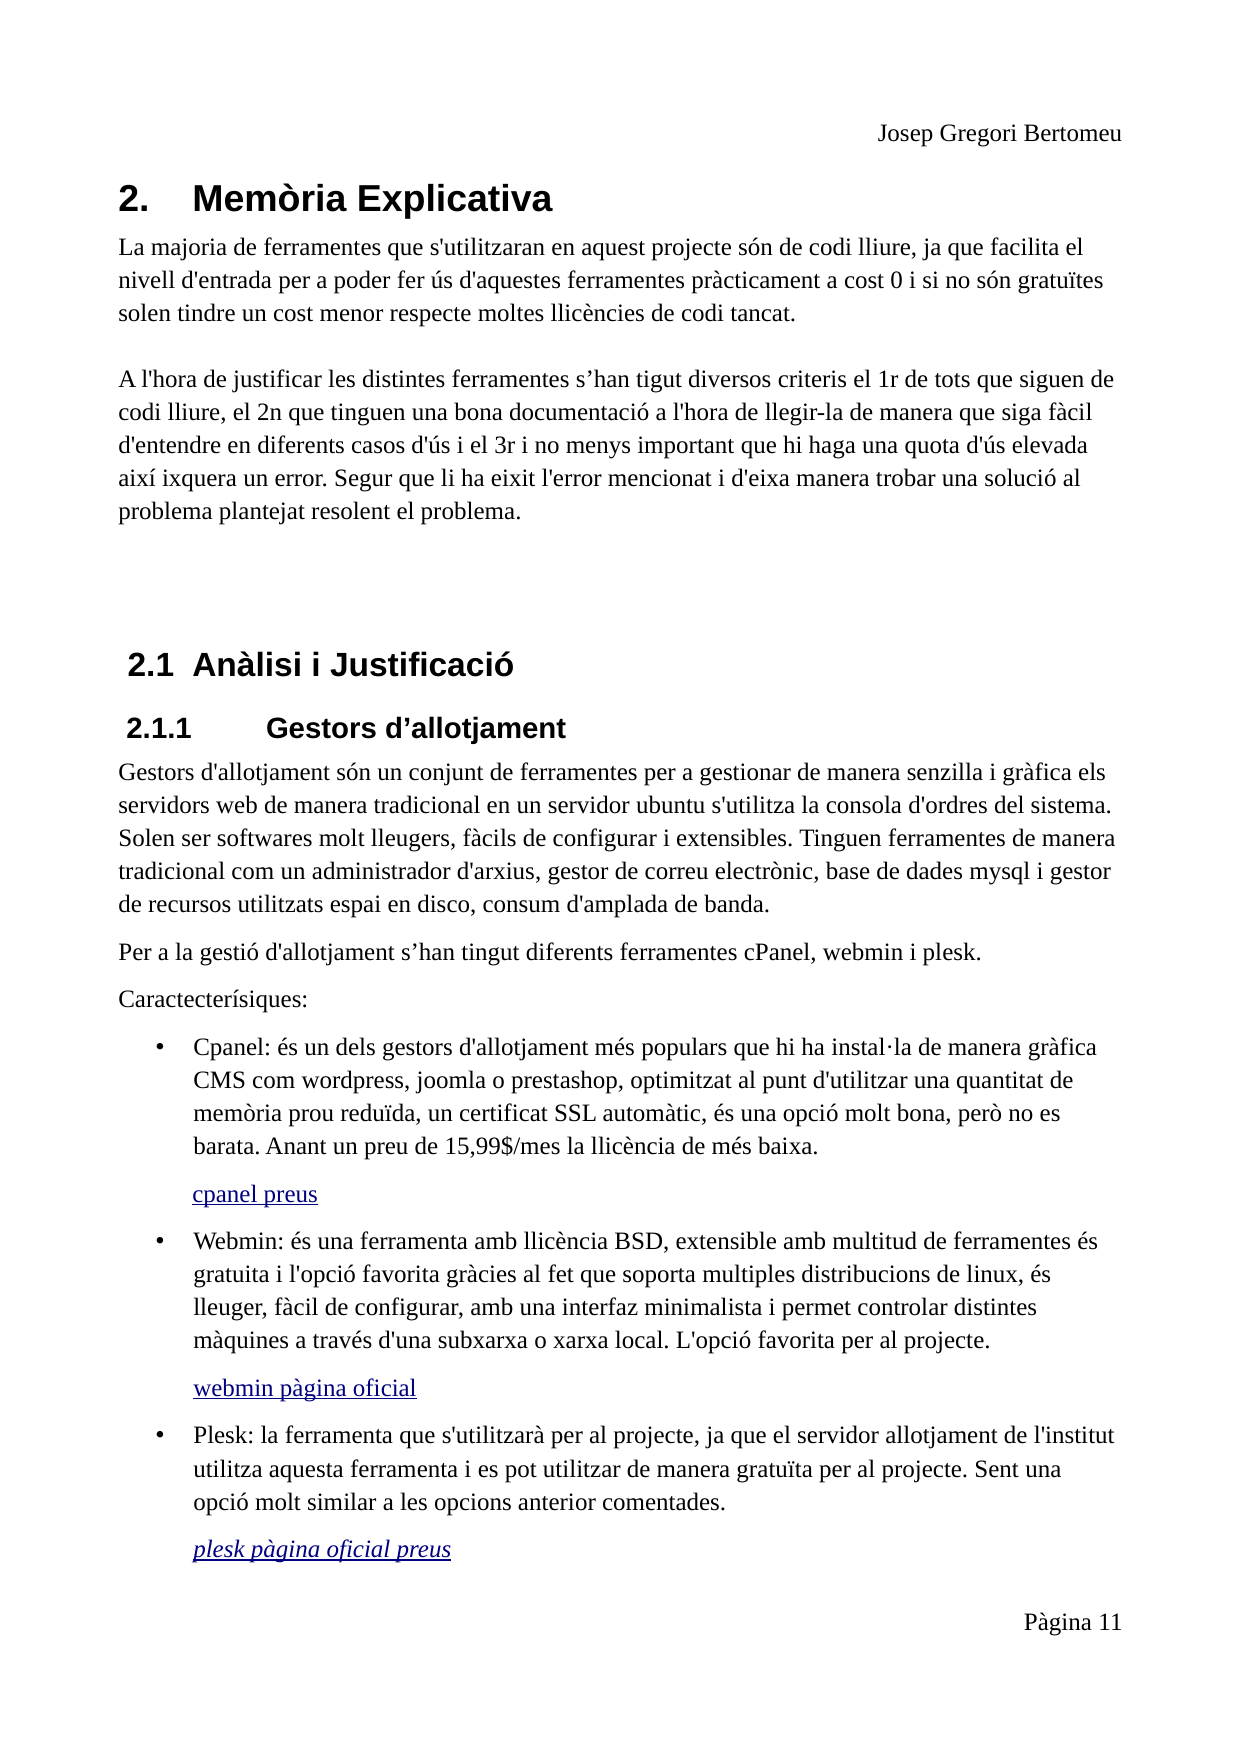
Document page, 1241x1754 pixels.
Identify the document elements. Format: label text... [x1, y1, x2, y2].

text Caractecterísiques: [118, 984, 1122, 1013]
subtitle Gestors d’allotjament [118, 711, 1122, 745]
list Cpanel: és un dels gestors d'allotjament més populars que hi ha instal·la de manera gràfica CMS com wordpress, joomla o prestashop, optimitzat al punt d'utilitzar una quantitat de memòria prou reduïda, un certificat SSL automàtic, és una opció molt bona, però no es barata. Anant un preu de 15,99$/mes la llicència de més baixa. [156, 1032, 1122, 1160]
subtitle Anàlisi i Justificació [118, 645, 1122, 684]
list webmin pàgina oficial [156, 1373, 1122, 1402]
text Per a la gestió d'allotjament s’han tingut diferents ferramentes cPanel, webmin i plesk. [118, 937, 1122, 966]
list plesk pàgina oficial preus [156, 1534, 1122, 1563]
subtitle Memòria Explicativa [118, 176, 1122, 219]
list Plesk: la ferramenta que s'utilitzarà per al projecte, ja que el servidor allotjament de l'institut utilitza aquesta ferramenta i es pot utilitzar de manera gratuïta per al projecte. Sent una opció molt similar a les opcions anterior comentades. [156, 1421, 1122, 1515]
text La majoria de ferramentes que s'utilitzaran en aquest projecte són de codi lliure, ja que facilita el nivell d'entrada per a poder fer ús d'aquestes ferramentes pràcticament a cost 0 i si no són gratuïtes solen tindre un cost menor respecte moltes llicències de codi tancat. A l'hora de justificar les distintes ferramentes s’han tigut diversos criteris el 1r de tots que siguen de codi lliure, el 2n que tinguen una bona documentació a l'hora de llegir-la de manera que siga fàcil d'entendre en diferents casos d'ús i el 3r i no menys important que hi haga una quota d'ús elevada així ixquera un error. Segur que li ha eixit l'error mencionat i d'eixa manera trobar una solució al problema plantejat resolent el problema. [118, 232, 1122, 558]
text Gestors d'allotjament són un conjunt de ferramentes per a gestionar de manera senzilla i gràfica els servidors web de manera tradicional en un servidor ubuntu s'utilitza la consola d'ordres del sistema. Solen ser softwares molt lleugers, fàcils de configurar i extensibles. Tinguen ferramentes de manera tradicional com un administrador d'arxius, gestor de correu electrònic, base de dades mysql i gestor de recursos utilitzats espai en disco, consum d'amplada de banda. [118, 757, 1122, 918]
list Webmin: és una ferramenta amb llicència BSD, extensible amb multitud de ferramentes és gratuita i l'opció favorita gràcies al fet que soporta multiples distribucions de linux, és lleuger, fàcil de configurar, amb una interfaz minimalista i permet controlar distintes màquines a través d'una subxarxa o xarxa local. L'opció favorita per al projecte. [156, 1226, 1122, 1354]
text cpanel preus [118, 1179, 1122, 1207]
